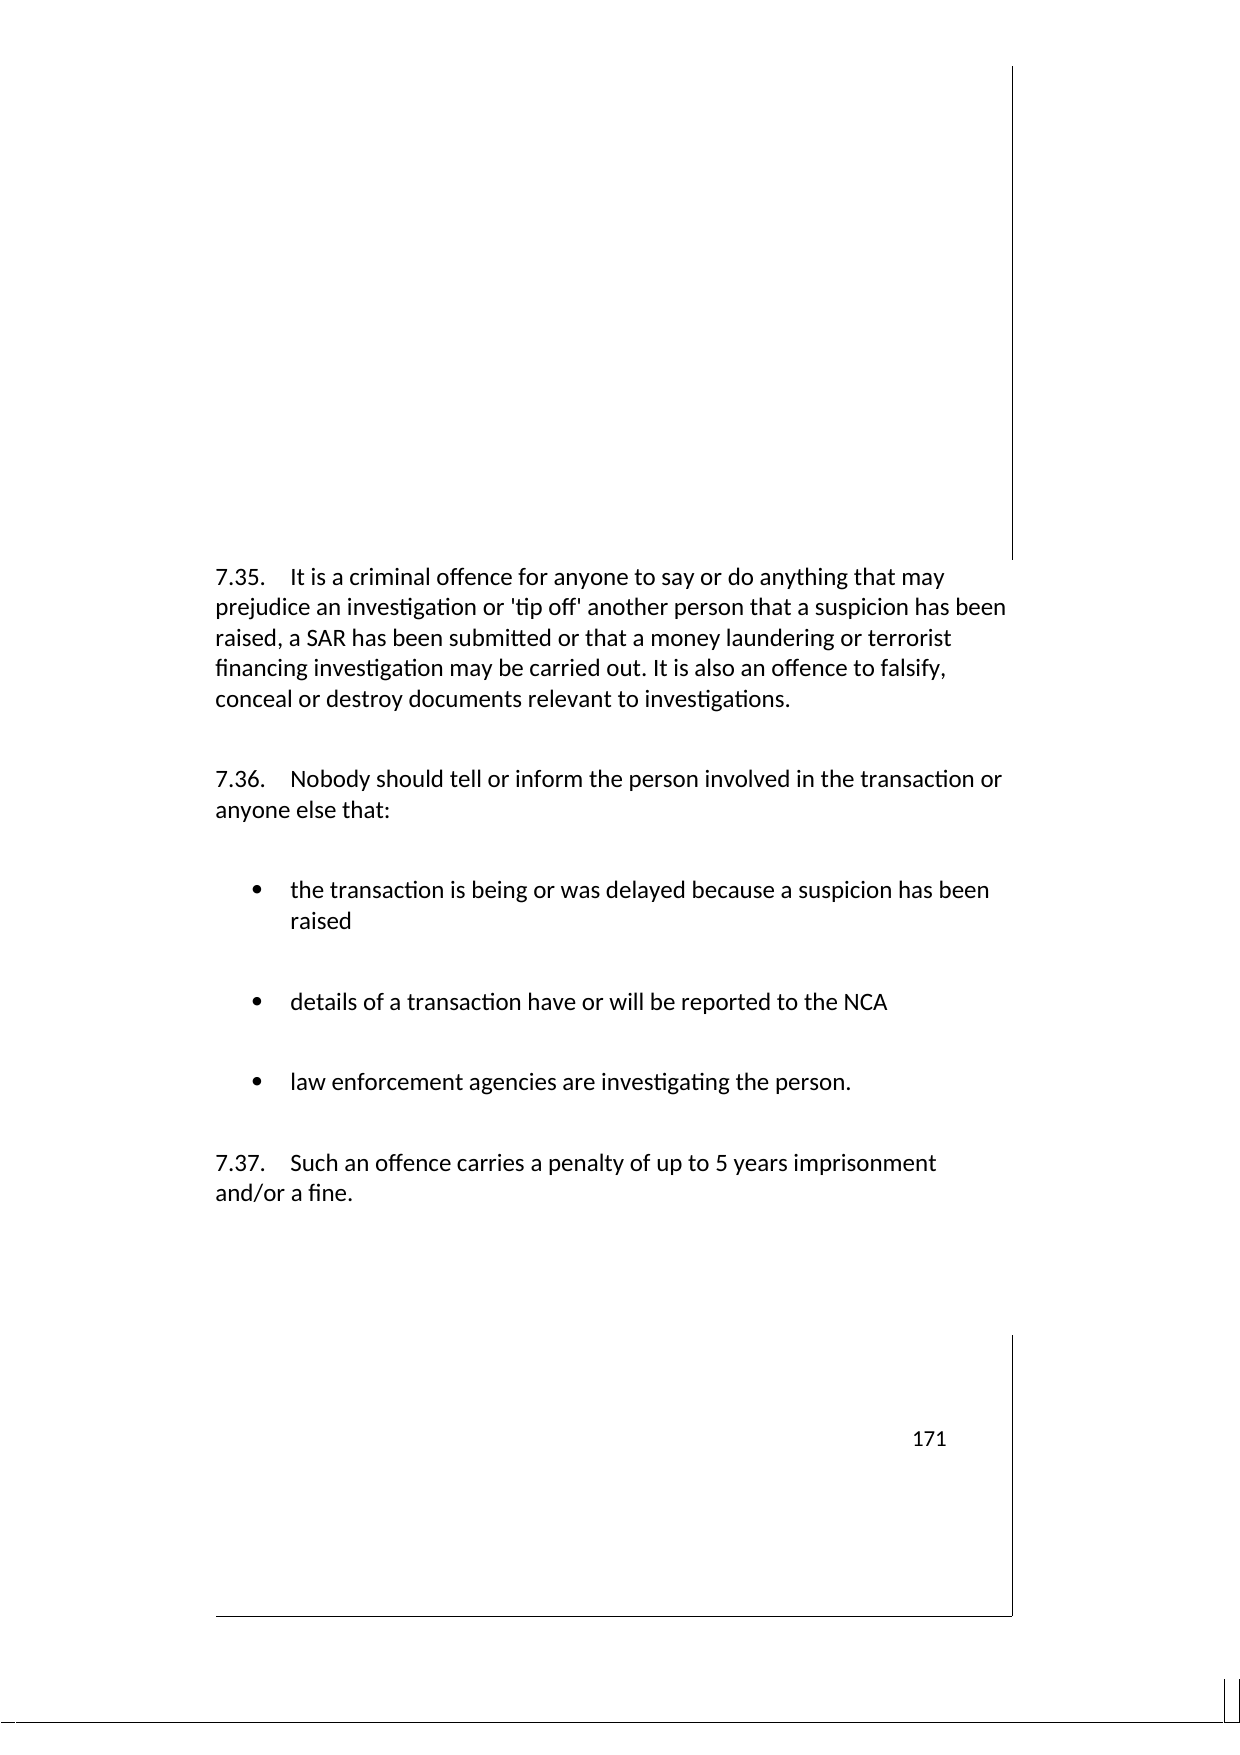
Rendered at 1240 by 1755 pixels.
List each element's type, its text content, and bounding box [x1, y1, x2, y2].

list Nobody should tell or inform the person involved in the transaction or anyone else that: [215, 763, 1012, 824]
list the transaction is being or was delayed because a suspicion has been raised [253, 874, 1012, 936]
list Such an offence carries a penalty of up to 5 years imprisonment and/or a fine. [215, 1147, 1012, 1208]
list It is a criminal offence for anyone to say or do anything that may prejudice an investigation or 'tip off' another person that a suspicion has been raised, a SAR has been submitted or that a money laundering or terrorist financing investigation may be carried out. It is also an offence to falsify, conceal or destroy documents relevant to investigations. [215, 561, 1012, 713]
list law enforcement agencies are investigating the person. [253, 1066, 1012, 1097]
list details of a transaction have or will be reported to the NCA [253, 986, 1012, 1016]
